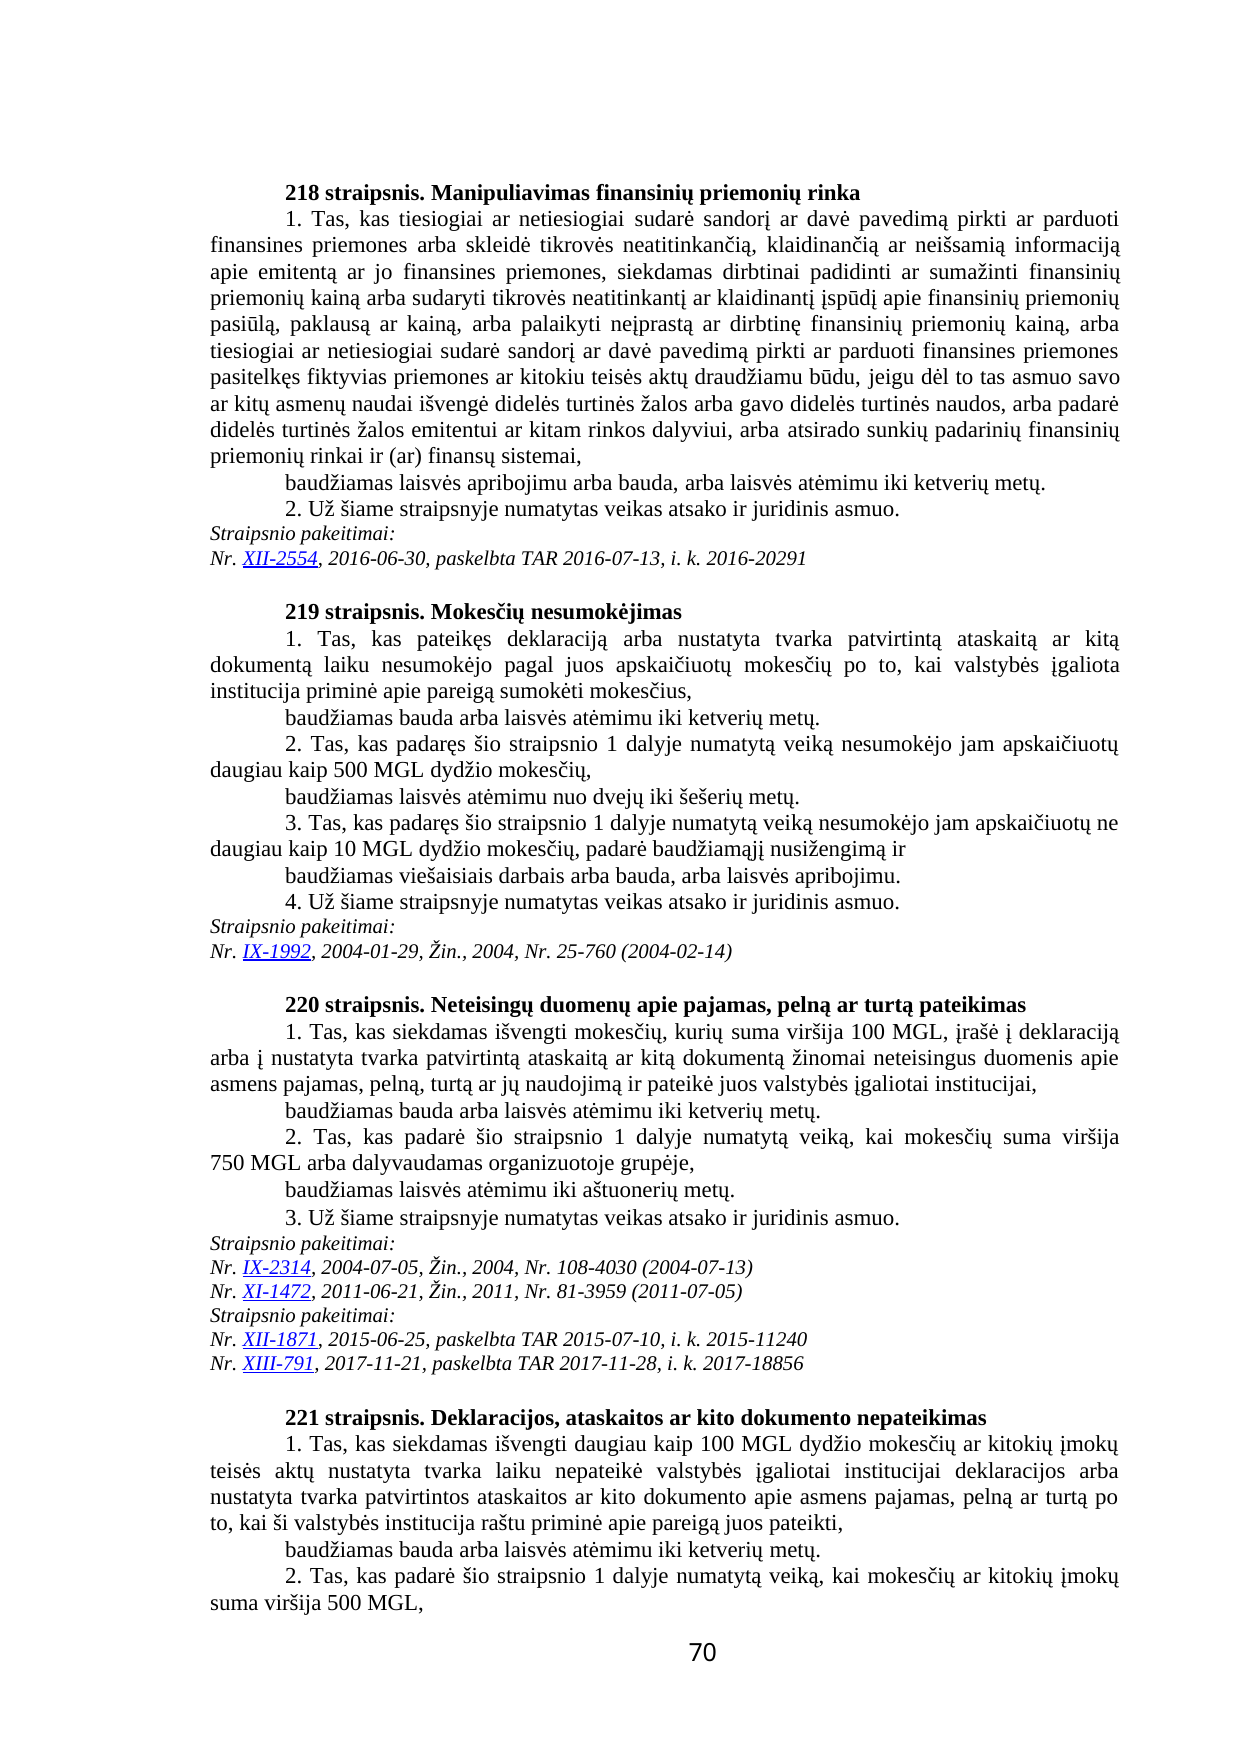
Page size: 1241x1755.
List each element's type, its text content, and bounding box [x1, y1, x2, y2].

text Straipsnio pakeitimai: [210, 1231, 1120, 1255]
text Nr. XIII-791, 2017-11-21, paskelbta TAR 2017-11-28, i. k. 2017-18856 [210, 1351, 1120, 1375]
text Straipsnio pakeitimai: [210, 914, 1120, 938]
text 3. Už šiame straipsnyje numatytas veikas atsako ir juridinis asmuo. [210, 1202, 1120, 1231]
text 1. Tas, kas pateikęs deklaraciją arba nustatyta tvarka patvirtintą ataskaitą ar kitą dokumentą laiku nesumokėjo pagal juos apskaičiuotų mokesčių po to, kai valstybės įgaliota institucija priminė apie pareigą sumokėti mokesčius, [210, 624, 1120, 704]
text baudžiamas viešaisiais darbais arba bauda, arba laisvės apribojimu. [210, 862, 1120, 888]
text 3. Tas, kas padaręs šio straipsnio 1 dalyje numatytą veiką nesumokėjo jam apskaičiuotų ne daugiau kaip 10 MGL dydžio mokesčių, padarė baudžiamąjį nusižengimą ir [210, 809, 1120, 862]
text 1. Tas, kas siekdamas išvengti daugiau kaip 100 MGL dydžio mokesčių ar kitokių įmokų teisės aktų nustatyta tvarka laiku nepateikė valstybės įgaliotai institucijai deklaracijos arba nustatyta tvarka patvirtintos ataskaitos ar kito dokumento apie asmens pajamas, pelną ar turtą po to, kai ši valstybės institucija raštu priminė apie pareigą juos pateikti, [210, 1430, 1120, 1536]
text 219 straipsnis. Mokesčių nesumokėjimas [210, 598, 1120, 624]
text Nr. XII-2554, 2016-06-30, paskelbta TAR 2016-07-13, i. k. 2016-20291 [210, 545, 1120, 569]
text baudžiamas bauda arba laisvės atėmimu iki ketverių metų. [210, 1536, 1120, 1562]
text 218 straipsnis. Manipuliavimas finansinių priemonių rinka [210, 179, 1120, 205]
text Nr. IX-2314, 2004-07-05, Žin., 2004, Nr. 108-4030 (2004-07-13) [210, 1255, 1120, 1279]
text baudžiamas bauda arba laisvės atėmimu iki ketverių metų. [210, 704, 1120, 730]
text Straipsnio pakeitimai: [210, 521, 1120, 545]
text Straipsnio pakeitimai: [210, 1303, 1120, 1327]
text Nr. XI-1472, 2011-06-21, Žin., 2011, Nr. 81-3959 (2011-07-05) [210, 1279, 1120, 1303]
text 2. Už šiame straipsnyje numatytas veikas atsako ir juridinis asmuo. [210, 495, 1120, 521]
text baudžiamas laisvės atėmimu nuo dvejų iki šešerių metų. [210, 783, 1120, 809]
text 221 straipsnis. Deklaracijos, ataskaitos ar kito dokumento nepateikimas [210, 1404, 1120, 1430]
text 2. Tas, kas padarė šio straipsnio 1 dalyje numatytą veiką, kai mokesčių suma viršija 750 MGL arba dalyvaudamas organizuotoje grupėje, [210, 1123, 1120, 1176]
text baudžiamas laisvės apribojimu arba bauda, arba laisvės atėmimu iki ketverių metų. [210, 469, 1120, 495]
text 4. Už šiame straipsnyje numatytas veikas atsako ir juridinis asmuo. [210, 888, 1120, 914]
text 2. Tas, kas padaręs šio straipsnio 1 dalyje numatytą veiką nesumokėjo jam apskaičiuotų daugiau kaip 500 MGL dydžio mokesčių, [210, 730, 1120, 783]
text 2. Tas, kas padarė šio straipsnio 1 dalyje numatytą veiką, kai mokesčių ar kitokių įmokų suma viršija 500 MGL, [210, 1562, 1120, 1615]
text baudžiamas laisvės atėmimu iki aštuonerių metų. [210, 1176, 1120, 1202]
text 1. Tas, kas tiesiogiai ar netiesiogiai sudarė sandorį ar davė pavedimą pirkti ar parduoti finansines priemones arba skleidė tikrovės neatitinkančią, klaidinančią ar neišsamią informaciją apie emitentą ar jo finansines priemones, siekdamas dirbtinai padidinti ar sumažinti finansinių priemonių kainą arba sudaryti tikrovės neatitinkantį ar klaidinantį įspūdį apie finansinių priemonių pasiūlą, paklausą ar kainą, arba palaikyti neįprastą ar dirbtinę finansinių priemonių kainą, arba tiesiogiai ar netiesiogiai sudarė sandorį ar davė pavedimą pirkti ar parduoti finansines priemones pasitelkęs fiktyvias priemones ar kitokiu teisės aktų draudžiamu būdu, jeigu dėl to tas asmuo savo ar kitų asmenų naudai išvengė didelės turtinės žalos arba gavo didelės turtinės naudos, arba padarė didelės turtinės žalos emitentui ar kitam rinkos dalyviui, arba atsirado sunkių padarinių finansinių priemonių rinkai ir (ar) finansų sistemai, [210, 205, 1120, 469]
text baudžiamas bauda arba laisvės atėmimu iki ketverių metų. [210, 1097, 1120, 1123]
text 220 straipsnis. Neteisingų duomenų apie pajamas, pelną ar turtą pateikimas [210, 991, 1120, 1018]
text 1. Tas, kas siekdamas išvengti mokesčių, kurių suma viršija 100 MGL, įrašė į deklaraciją arba į nustatyta tvarka patvirtintą ataskaitą ar kitą dokumentą žinomai neteisingus duomenis apie asmens pajamas, pelną, turtą ar jų naudojimą ir pateikė juos valstybės įgaliotai institucijai, [210, 1018, 1120, 1097]
text Nr. IX-1992, 2004-01-29, Žin., 2004, Nr. 25-760 (2004-02-14) [210, 938, 1120, 963]
text Nr. XII-1871, 2015-06-25, paskelbta TAR 2015-07-10, i. k. 2015-11240 [210, 1327, 1120, 1351]
